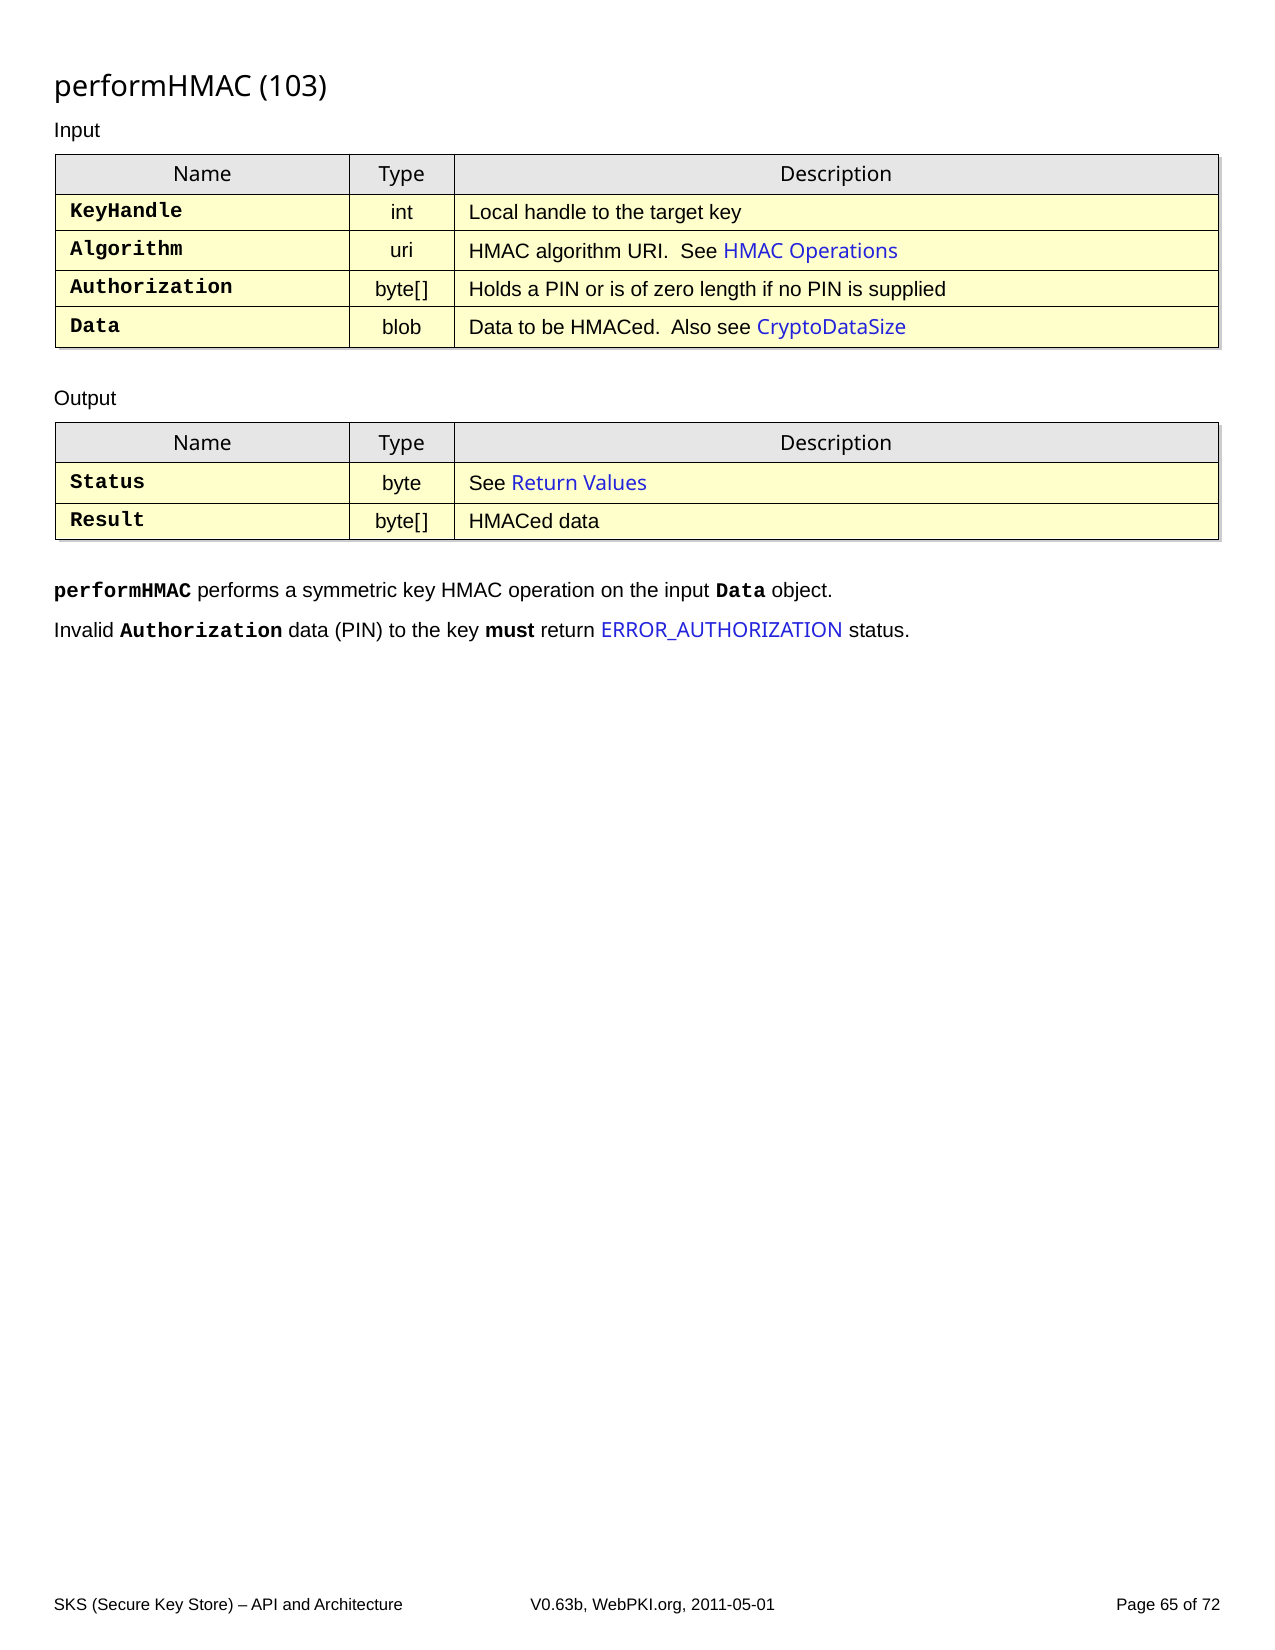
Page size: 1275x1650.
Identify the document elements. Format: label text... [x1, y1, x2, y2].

table_cell Status [56, 463, 349, 503]
table_cell byte [350, 463, 454, 503]
table_cell KeyHandle [56, 195, 349, 230]
table_cell byte⁮[ ] [350, 271, 454, 306]
text performHMAC performs a symmetric key HMAC operation on the input Data object. [54, 578, 1221, 604]
table_header Type [350, 155, 454, 194]
subtitle performHMAC (103) [54, 66, 1221, 105]
table_cell Authorization [56, 271, 349, 306]
table_header Type [350, 423, 454, 462]
table_cell byte⁮[ ] [350, 504, 454, 538]
table_cell int [350, 195, 454, 230]
table_cell uri [350, 231, 454, 270]
table_cell HMACed data [455, 504, 1218, 538]
text Output [54, 386, 1221, 410]
table_cell Holds a PIN or is of zero length if no PIN is supplied [455, 271, 1218, 306]
text Invalid Authorization data (PIN) to the key must return ERROR_AUTHORIZATION status. [54, 616, 1221, 644]
table_cell blob [350, 307, 454, 347]
table_cell Local handle to the target key [455, 195, 1218, 230]
table_cell Result [56, 504, 349, 538]
table_cell HMAC algorithm URI. See HMAC Operations ‎ [455, 231, 1218, 270]
table_header Description [455, 423, 1218, 462]
table_cell See Return Values [455, 463, 1218, 503]
table_header Description [455, 155, 1218, 194]
text Input [54, 118, 1221, 142]
table_cell Data [56, 307, 349, 347]
table_header Name [56, 155, 349, 194]
table_header Name [56, 423, 349, 462]
table_cell Algorithm [56, 231, 349, 270]
table_cell Data to be HMACed. Also see CryptoDataSize [455, 307, 1218, 347]
